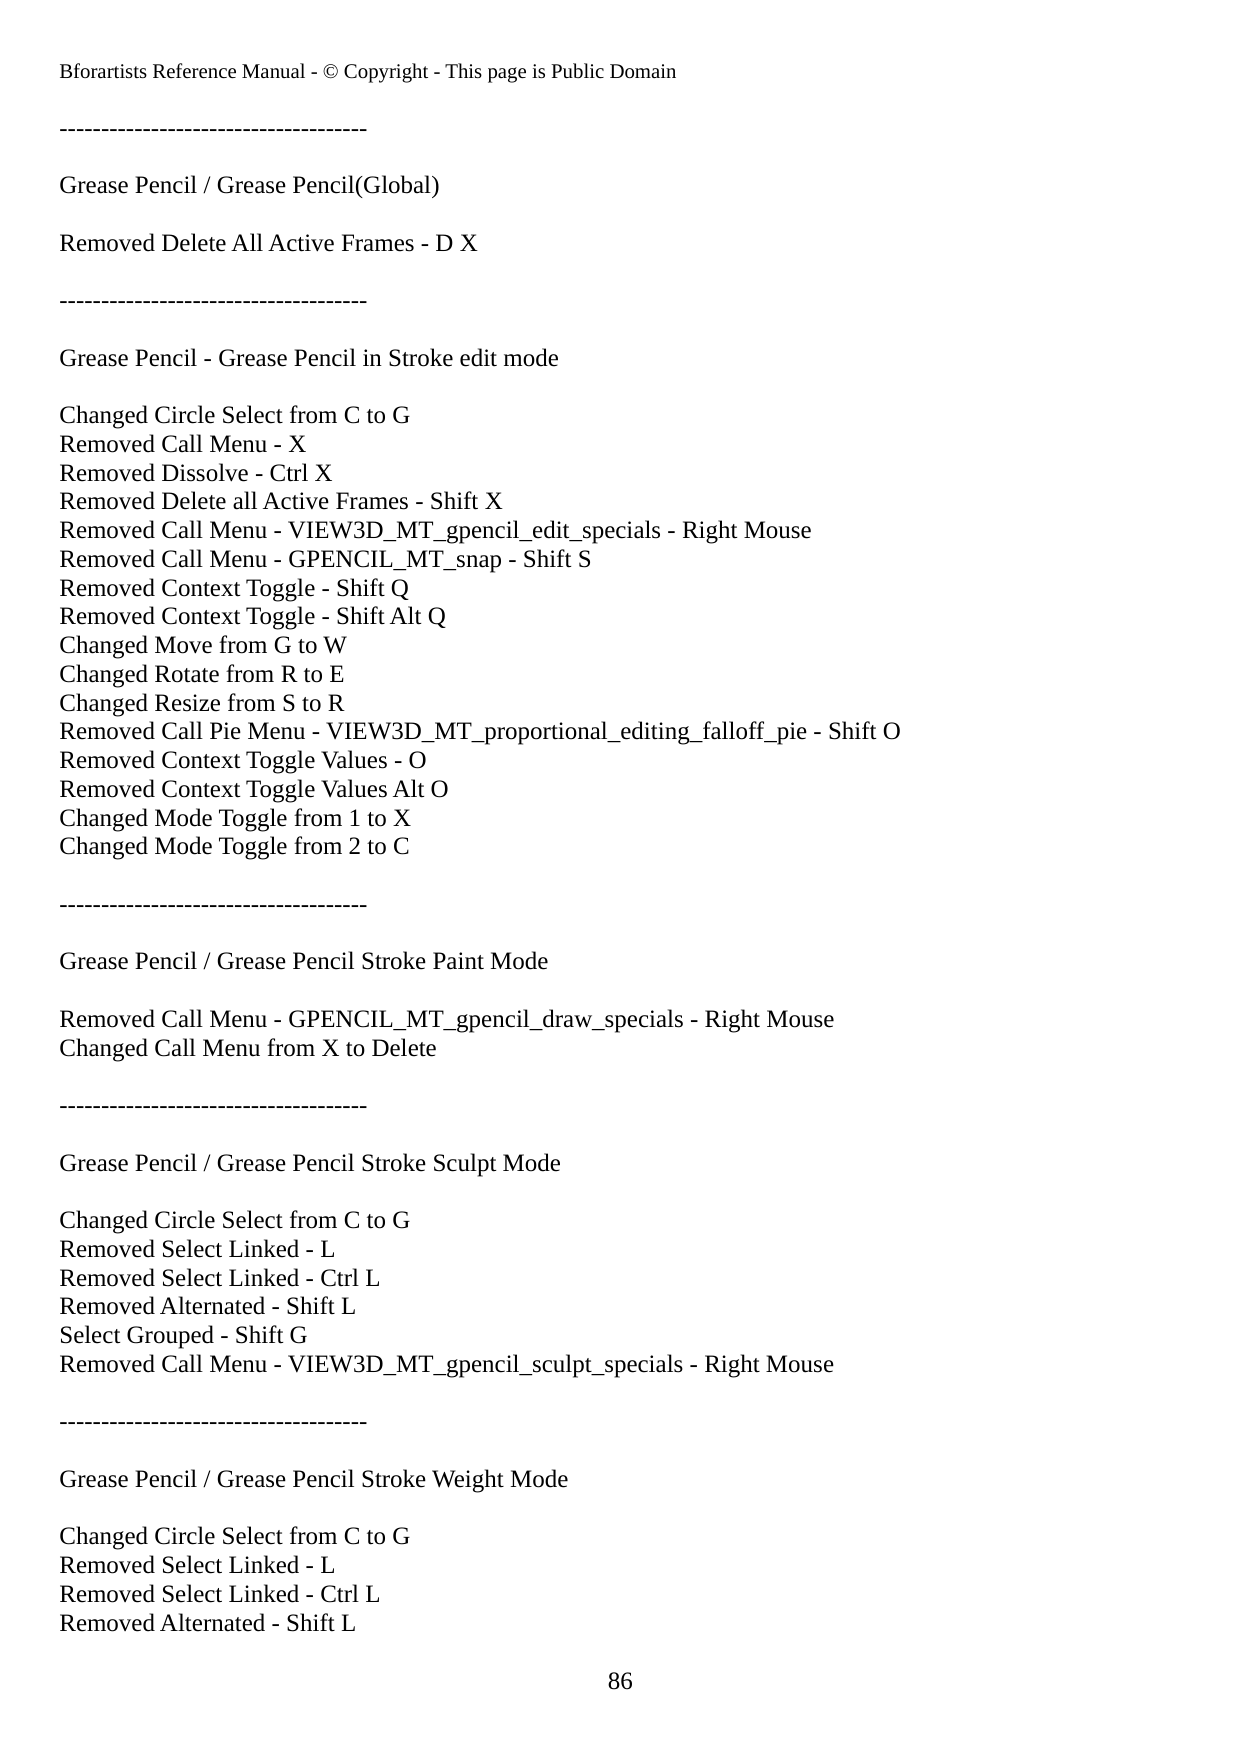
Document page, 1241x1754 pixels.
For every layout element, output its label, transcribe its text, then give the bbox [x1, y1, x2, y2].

text Removed Call Menu - GPENCIL_MT_snap - Shift S [59, 544, 1181, 573]
text Removed Call Menu - VIEW3D_MT_gpencil_edit_specials - Right Mouse [59, 515, 1181, 544]
text ------------------------------------- [59, 113, 1181, 141]
text ------------------------------------- [59, 1406, 1181, 1435]
text Grease Pencil - Grease Pencil in Stroke edit mode [59, 343, 1181, 371]
text Changed Mode Toggle from 2 to C [59, 831, 1181, 860]
text Grease Pencil / Grease Pencil(Global) [59, 170, 1181, 199]
text Removed Delete all Active Frames - Shift X [59, 486, 1181, 515]
text Removed Context Toggle - Shift Alt Q [59, 601, 1181, 630]
text Removed Select Linked - Ctrl L [59, 1263, 1181, 1291]
text Removed Alternated - Shift L [59, 1608, 1181, 1636]
text Removed Context Toggle - Shift Q [59, 573, 1181, 601]
text Removed Select Linked - L [59, 1234, 1181, 1263]
text Grease Pencil / Grease Pencil Stroke Paint Mode [59, 946, 1181, 975]
text Removed Delete All Active Frames - D X [59, 228, 1181, 256]
text Removed Call Menu - VIEW3D_MT_gpencil_sculpt_specials - Right Mouse [59, 1349, 1181, 1378]
text Grease Pencil / Grease Pencil Stroke Sculpt Mode [59, 1148, 1181, 1176]
text Changed Move from G to W [59, 630, 1181, 659]
text Removed Call Menu - GPENCIL_MT_gpencil_draw_specials - Right Mouse [59, 1004, 1181, 1033]
text Removed Select Linked - L [59, 1550, 1181, 1579]
text Removed Context Toggle Values - O [59, 745, 1181, 774]
text Removed Call Pie Menu - VIEW3D_MT_proportional_editing_falloff_pie - Shift O [59, 716, 1181, 745]
text Removed Alternated - Shift L [59, 1291, 1181, 1320]
text Changed Circle Select from C to G [59, 1205, 1181, 1234]
text Changed Rotate from R to E [59, 659, 1181, 688]
text ------------------------------------- [59, 889, 1181, 918]
text Removed Context Toggle Values Alt O [59, 774, 1181, 803]
text Changed Circle Select from C to G [59, 400, 1181, 429]
text ------------------------------------- [59, 1090, 1181, 1119]
text Changed Mode Toggle from 1 to X [59, 803, 1181, 831]
text Select Grouped - Shift G [59, 1320, 1181, 1349]
text Removed Dissolve - Ctrl X [59, 458, 1181, 486]
text Changed Circle Select from C to G [59, 1521, 1181, 1550]
text Changed Call Menu from X to Delete [59, 1033, 1181, 1061]
text Changed Resize from S to R [59, 688, 1181, 716]
text Removed Call Menu - X [59, 429, 1181, 458]
text ------------------------------------- [59, 285, 1181, 314]
text Removed Select Linked - Ctrl L [59, 1579, 1181, 1608]
text Grease Pencil / Grease Pencil Stroke Weight Mode [59, 1464, 1181, 1493]
